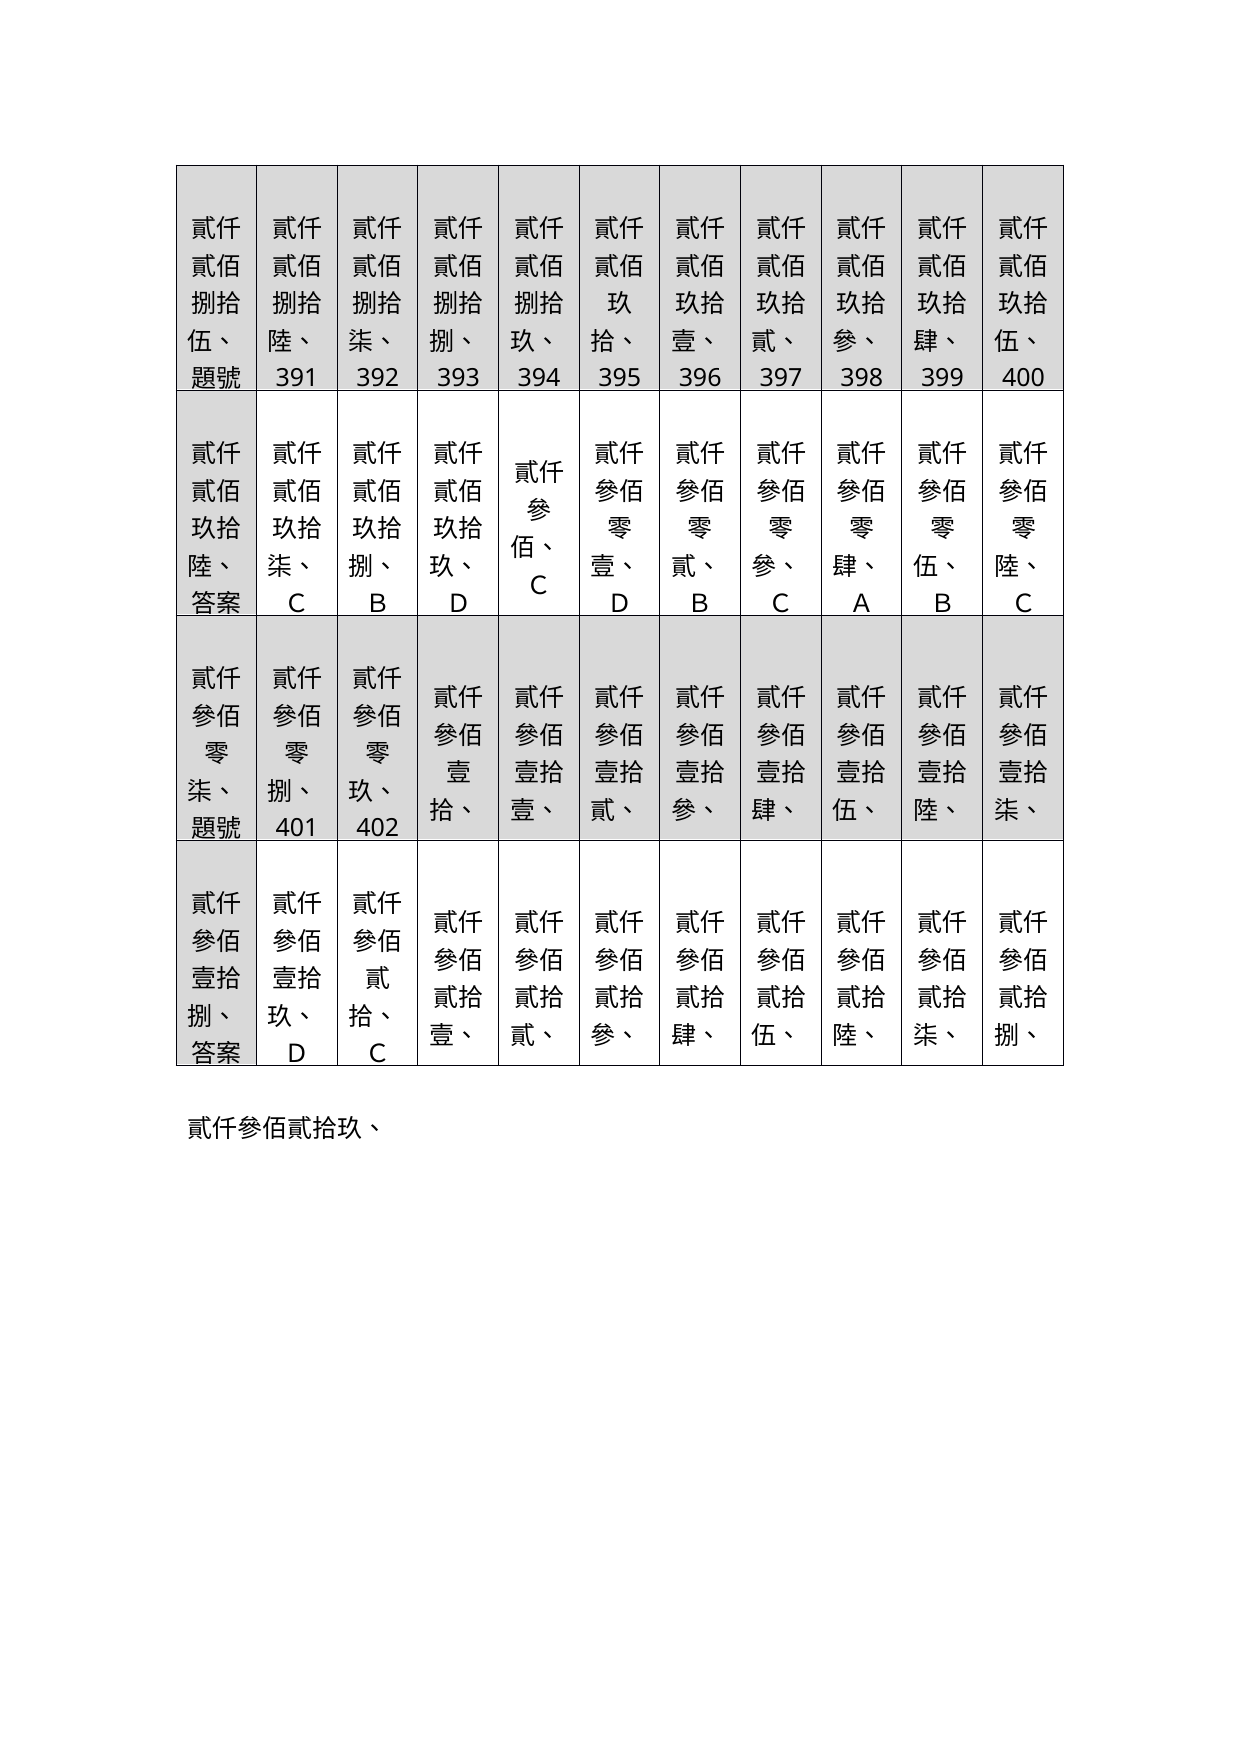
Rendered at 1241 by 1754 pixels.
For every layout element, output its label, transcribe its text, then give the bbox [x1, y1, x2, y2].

table_cell [660, 616, 740, 839]
table_cell [822, 616, 901, 839]
table_cell Ｂ [660, 391, 740, 614]
table_cell Ｃ [499, 391, 579, 614]
table_cell 396 [660, 166, 740, 389]
table_cell [418, 841, 498, 1064]
table_cell 401 [257, 616, 337, 839]
table_cell 答案 [177, 391, 256, 614]
table_cell Ｃ [257, 391, 337, 614]
table_cell 395 [580, 166, 659, 389]
table_cell 393 [418, 166, 498, 389]
table_cell 398 [822, 166, 901, 389]
table_cell [983, 616, 1063, 839]
table_cell 392 [338, 166, 417, 389]
table_cell [741, 616, 821, 839]
table_cell [660, 841, 740, 1064]
table_cell Ｄ [257, 841, 337, 1064]
table_cell 399 [902, 166, 982, 389]
table_cell Ｄ [580, 391, 659, 614]
table_cell Ｂ [902, 391, 982, 614]
table_cell Ａ [822, 391, 901, 614]
table_cell [499, 841, 579, 1064]
table_cell 答案 [177, 841, 256, 1064]
table_cell 題號 [177, 616, 256, 839]
table_cell 題號 [177, 166, 256, 389]
table_cell [741, 841, 821, 1064]
table_cell [580, 616, 659, 839]
table_cell [983, 841, 1063, 1064]
table_cell Ｃ [741, 391, 821, 614]
table_cell [499, 616, 579, 839]
table_cell Ｃ [338, 841, 417, 1064]
table_cell 402 [338, 616, 417, 839]
table_cell 400 [983, 166, 1063, 389]
table_cell 391 [257, 166, 337, 389]
table_cell Ｃ [983, 391, 1063, 614]
table_cell 397 [741, 166, 821, 389]
table_cell [418, 616, 498, 839]
table_cell Ｄ [418, 391, 498, 614]
table_cell [902, 616, 982, 839]
table_cell 394 [499, 166, 579, 389]
table_cell Ｂ [338, 391, 417, 614]
table_cell [580, 841, 659, 1064]
table_cell [822, 841, 901, 1064]
table_cell [902, 841, 982, 1064]
